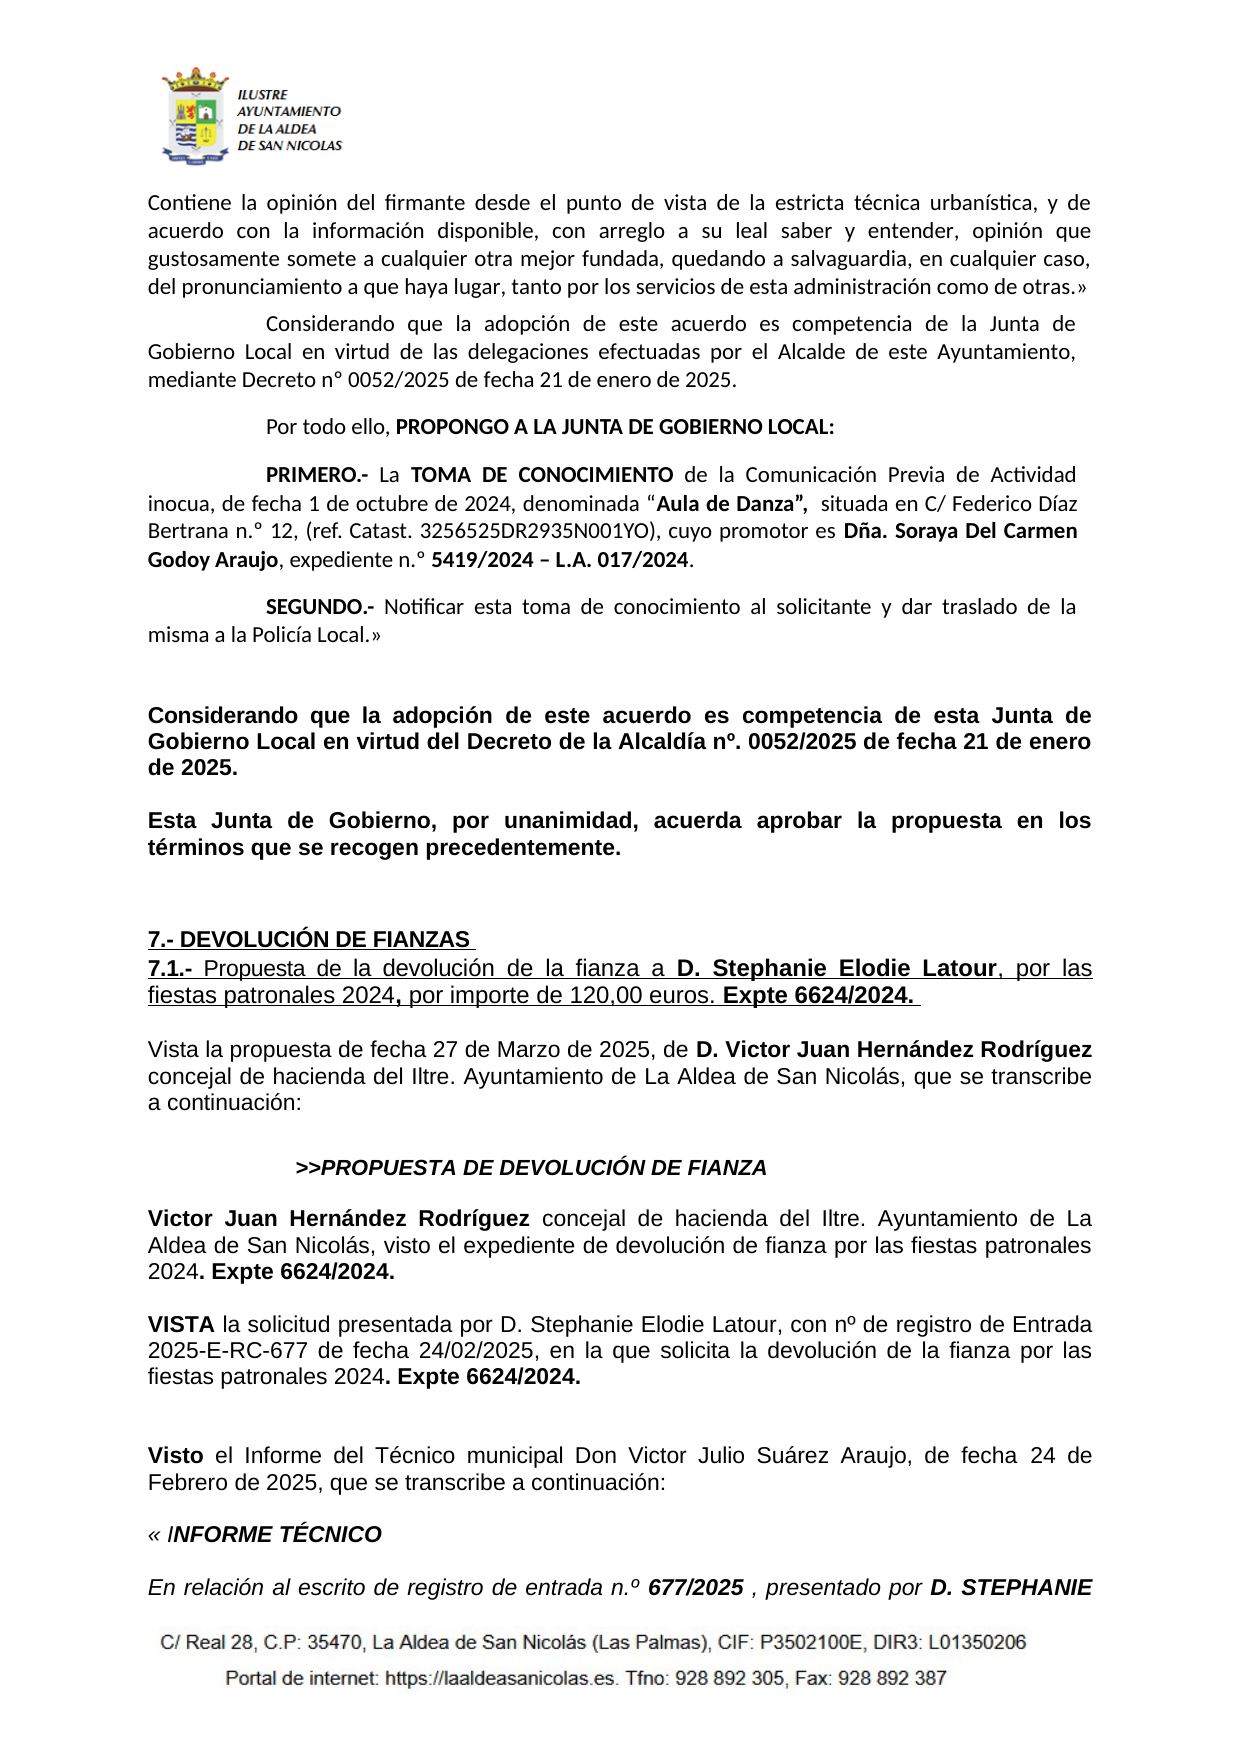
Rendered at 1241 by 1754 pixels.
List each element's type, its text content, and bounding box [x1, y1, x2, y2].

text PRIMERO.- La TOMA DE CONOCIMIENTO de la Comunicación Previa de Actividad inocua, de fecha 1 de octubre de 2024, denominada “Aula de Danza”, situada en C/ Federico Díaz Bertrana n.º 12, (ref. Catast. 3256525DR2935N001YO), cuyo promotor es Dña. Soraya Del Carmen Godoy Araujo, expediente n.º 5419/2024 – L.A. 017/2024. [148, 461, 1078, 573]
text fiestas patronales 2024, por importe de 120,00 euros. Expte 6624/2024. [148, 979, 1093, 1009]
text En relación al escrito de registro de entrada n.º 677/2025 , presentado por D. STEPHANIE [148, 1574, 1093, 1601]
text Considerando que la adopción de este acuerdo es competencia de esta Junta de Gobierno Local en virtud del Decreto de la Alcaldía nº. 0052/2025 de fecha 21 de enero de 2025. [148, 702, 1092, 781]
text 7.1.- Propuesta de la devolución de la fianza a D. Stephanie Elodie Latour, por las [148, 953, 1093, 978]
text SEGUNDO.- Notificar esta toma de conocimiento al solicitante y dar traslado de la misma a la Policía Local.» [148, 592, 1078, 648]
text Victor Juan Hernández Rodríguez concejal de hacienda del Iltre. Ayuntamiento de La Aldea de San Nicolás, visto el expediente de devolución de fianza por las fiestas patronales 2024. Expte 6624/2024. [148, 1205, 1093, 1284]
text Esta Junta de Gobierno, por unanimidad, acuerda aprobar la propuesta en los términos que se recogen precedentemente. [148, 807, 1093, 860]
text Contiene la opinión del firmante desde el punto de vista de la estricta técnica urbanística, y de acuerdo con la información disponible, con arreglo a su leal saber y entender, opinión que gustosamente somete a cualquier otra mejor fundada, quedando a salvaguardia, en cualquier caso, del pronunciamiento a que haya lugar, tanto por los servicios de esta administración como de otras.» [148, 188, 1093, 301]
picture [148, 1626, 1034, 1694]
picture [148, 59, 358, 173]
text Visto el Informe del Técnico municipal Don Victor Julio Suárez Araujo, de fecha 24 de Febrero de 2025, que se transcribe a continuación: [148, 1442, 1093, 1495]
text Considerando que la adopción de este acuerdo es competencia de la Junta de Gobierno Local en virtud de las delegaciones efectuadas por el Alcalde de este Ayuntamiento, mediante Decreto nº 0052/2025 de fecha 21 de enero de 2025. [148, 309, 1078, 393]
text « INFORME TÉCNICO [148, 1521, 1093, 1548]
text Vista la propuesta de fecha 27 de Marzo de 2025, de D. Victor Juan Hernández Rodríguez concejal de hacienda del Iltre. Ayuntamiento de La Aldea de San Nicolás, que se transcribe a continuación: [148, 1036, 1093, 1115]
text VISTA la solicitud presentada por D. Stephanie Elodie Latour, con nº de registro de Entrada 2025-E-RC-677 de fecha 24/02/2025, en la que solicita la devolución de la fianza por las fiestas patronales 2024. Expte 6624/2024. [148, 1311, 1093, 1390]
text 7.- DEVOLUCIÓN DE FIANZAS [148, 926, 1093, 953]
text >>PROPUESTA DE DEVOLUCIÓN DE FIANZA [221, 1155, 1093, 1180]
text Por todo ello, PROPONGO A LA JUNTA DE GOBIERNO LOCAL: [148, 412, 1078, 441]
